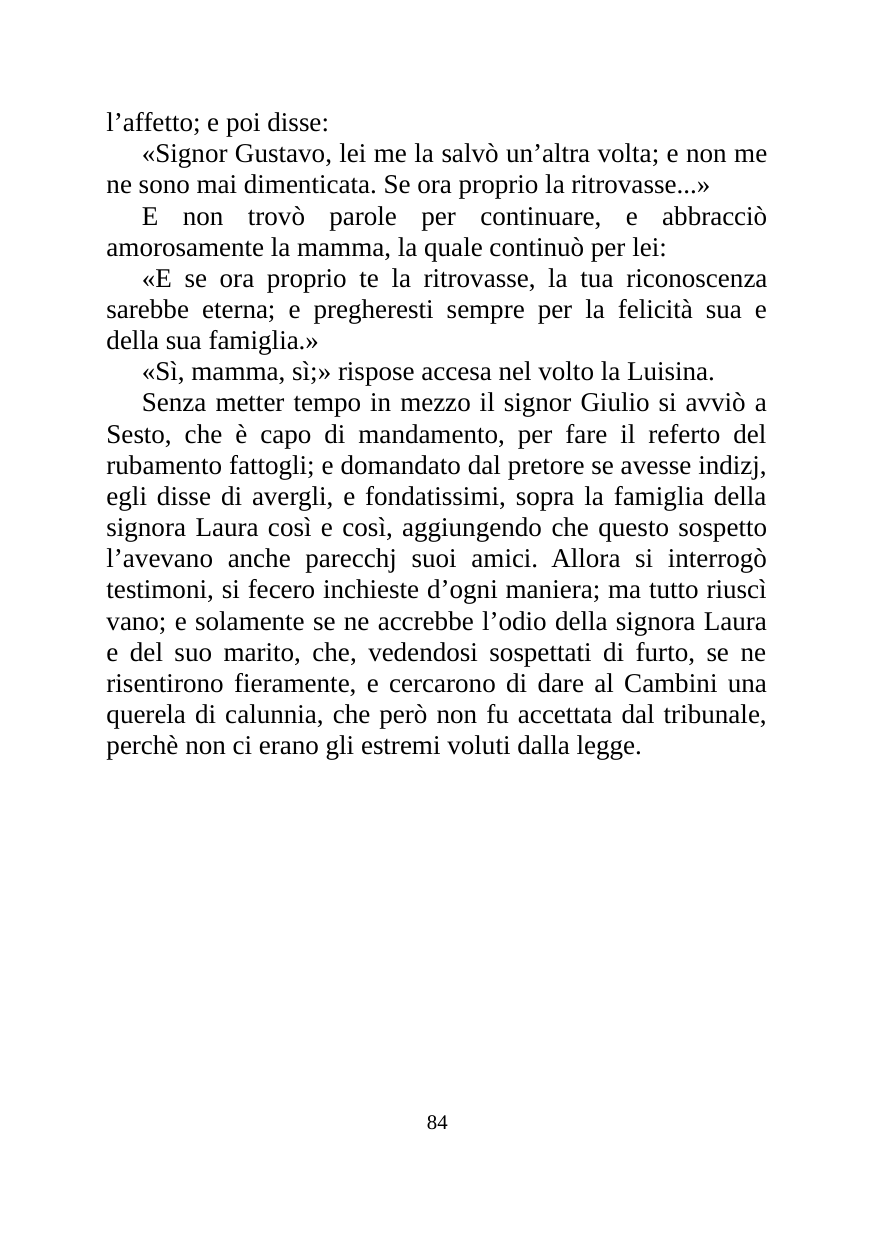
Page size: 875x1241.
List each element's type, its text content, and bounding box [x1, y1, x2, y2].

text «E se ora proprio te la ritrovasse, la tua riconoscenza sarebbe eterna; e pregheresti sempre per la felicità sua e della sua famiglia.» [106, 262, 768, 355]
text Senza metter tempo in mezzo il signor Giulio si avviò a Sesto, che è capo di mandamento, per fare il referto del rubamento fattogli; e domandato dal pretore se avesse indizj, egli disse di avergli, e fondatissimi, sopra la famiglia della signora Laura così e così, aggiungendo che questo sospetto l’avevano anche parecchj suoi amici. Allora si interrogò testimoni, si fecero inchieste d’ogni maniera; ma tutto riuscì vano; e solamente se ne accrebbe l’odio della signora Laura e del suo marito, che, vedendosi sospettati di furto, se ne risentirono fieramente, e cercarono di dare al Cambini una querela di calunnia, che però non fu accettata dal tribunale, perchè non ci erano gli estremi voluti dalla legge. [106, 387, 768, 760]
text l’affetto; e poi disse: [106, 106, 768, 137]
text E non trovò parole per continuare, e abbracciò amorosamente la mamma, la quale continuò per lei: [106, 200, 768, 262]
text «Sì, mamma, sì;» rispose accesa nel volto la Luisina. [106, 355, 768, 387]
text «Signor Gustavo, lei me la salvò un’altra volta; e non me ne sono mai dimenticata. Se ora proprio la ritrovasse...» [106, 137, 768, 200]
